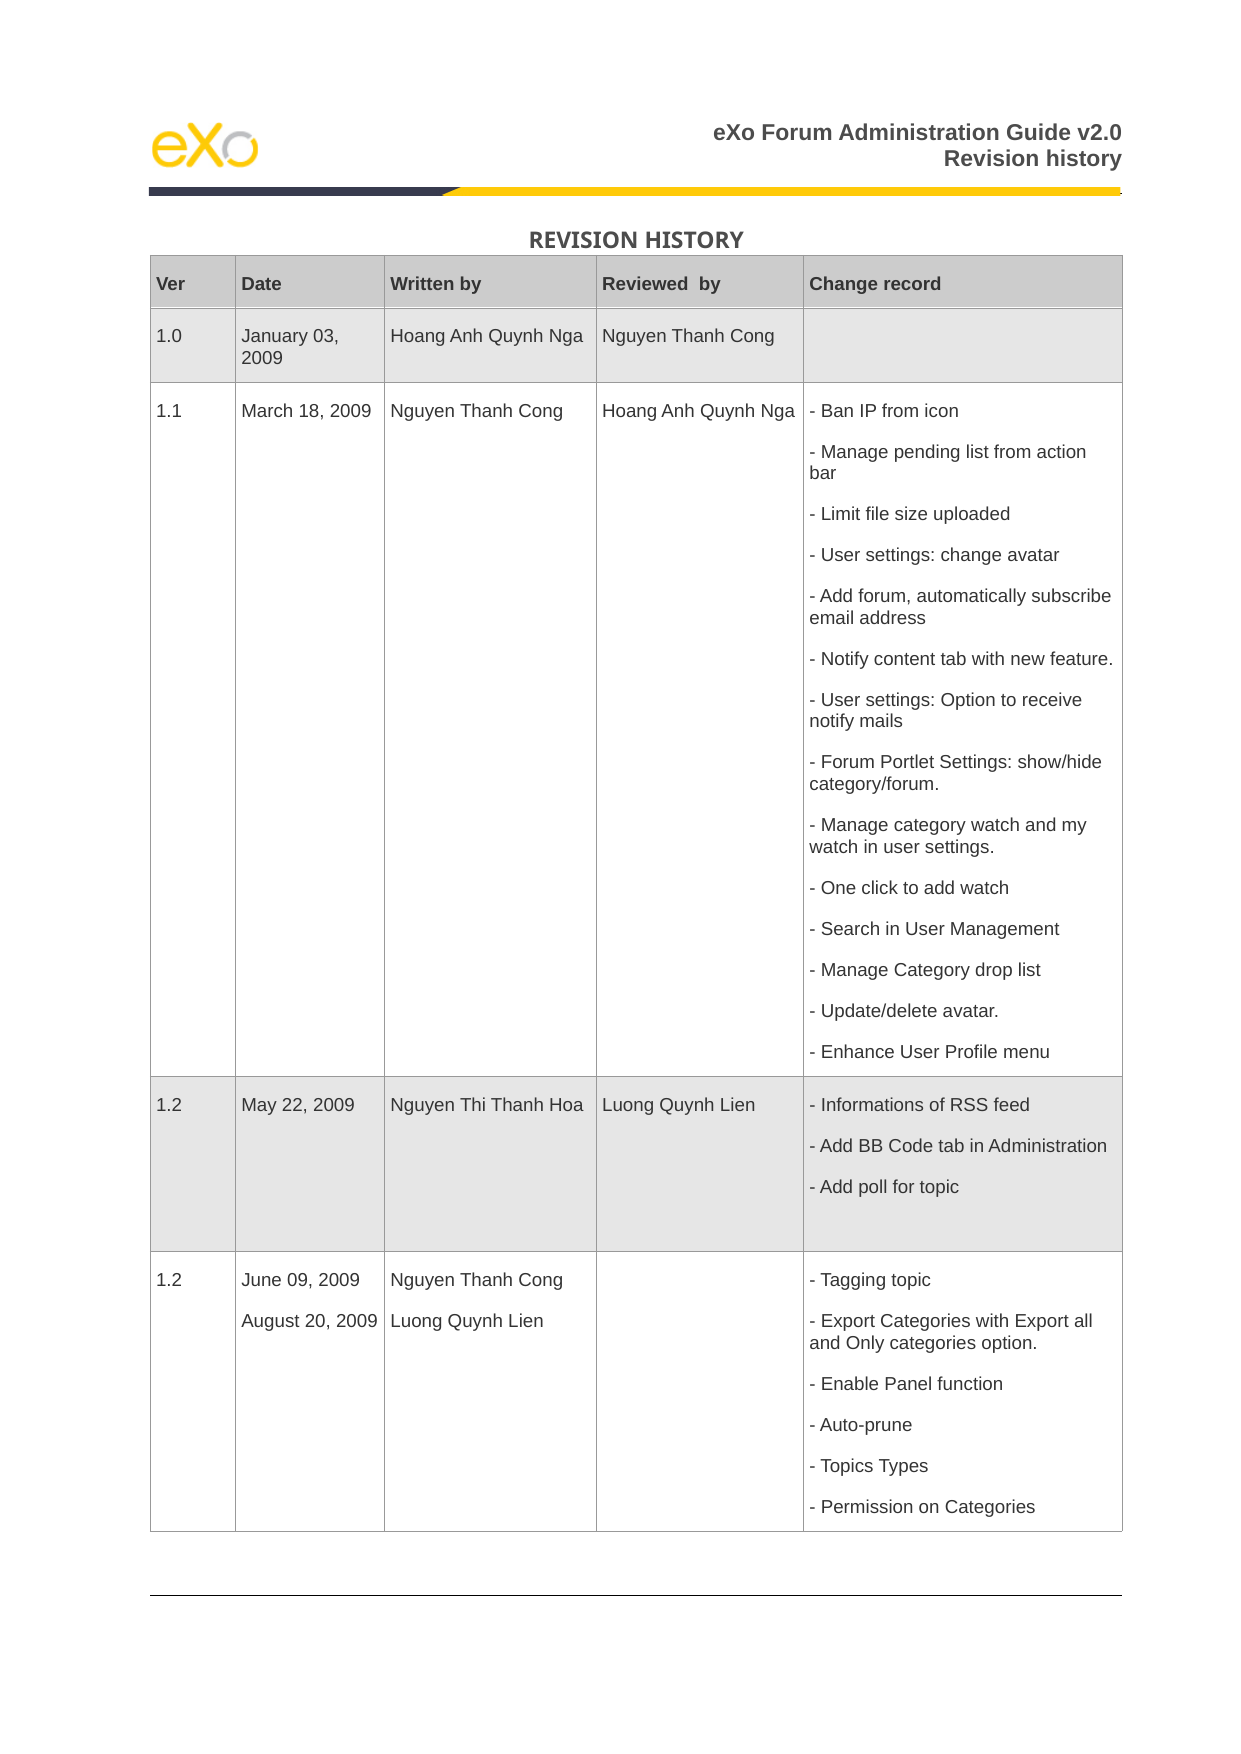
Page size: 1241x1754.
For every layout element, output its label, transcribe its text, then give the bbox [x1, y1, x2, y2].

table_cell Nguyen Thi Thanh Hoa [385, 1077, 596, 1251]
table_cell [597, 1252, 803, 1531]
table_header Ver [151, 256, 235, 307]
table_cell March 18, 2009 [236, 383, 384, 1076]
table_cell Hoang Anh Quynh Nga [385, 309, 596, 382]
table_cell - Ban IP from icon - Manage pending list from action bar - Limit file size uploaded - User settings: change avatar - Add forum, automatically subscribe email address - Notify content tab with new feature. - User settings: Option to receive notify mails - Forum Portlet Settings: show/hide category/forum. - Manage category watch and my watch in user settings. - One click to add watch - Search in User Management - Manage Category drop list - Update/delete avatar. - Enhance User Profile menu [804, 383, 1122, 1076]
table_cell Nguyen Thanh Cong Luong Quynh Lien [385, 1252, 596, 1531]
table_cell 1.2 [151, 1252, 235, 1531]
table_cell Nguyen Thanh Cong [385, 383, 596, 1076]
table_header Written by [385, 256, 596, 307]
table_header Date [236, 256, 384, 307]
table_cell June 09, 2009 August 20, 2009 [236, 1252, 384, 1531]
table_cell Hoang Anh Quynh Nga [597, 383, 803, 1076]
table_cell Nguyen Thanh Cong [597, 309, 803, 382]
table_cell - Tagging topic - Export Categories with Export all and Only categories option. - Enable Panel function - Auto-prune - Topics Types - Permission on Categories [804, 1252, 1122, 1531]
picture [152, 122, 259, 168]
table_header Change record [804, 256, 1122, 307]
table_cell 1.2 [151, 1077, 235, 1251]
table_cell - Informations of RSS feed - Add BB Code tab in Administration - Add poll for topic [804, 1077, 1122, 1251]
table_cell January 03, 2009 [236, 309, 384, 382]
table_cell 1.1 [151, 383, 235, 1076]
table_header Reviewed by [597, 256, 803, 307]
table_cell Luong Quynh Lien [597, 1077, 803, 1251]
table_cell May 22, 2009 [236, 1077, 384, 1251]
table_cell 1.0 [151, 309, 235, 382]
table_cell [804, 309, 1122, 382]
picture [148, 187, 1121, 196]
text REVISION HISTORY [150, 223, 1122, 255]
